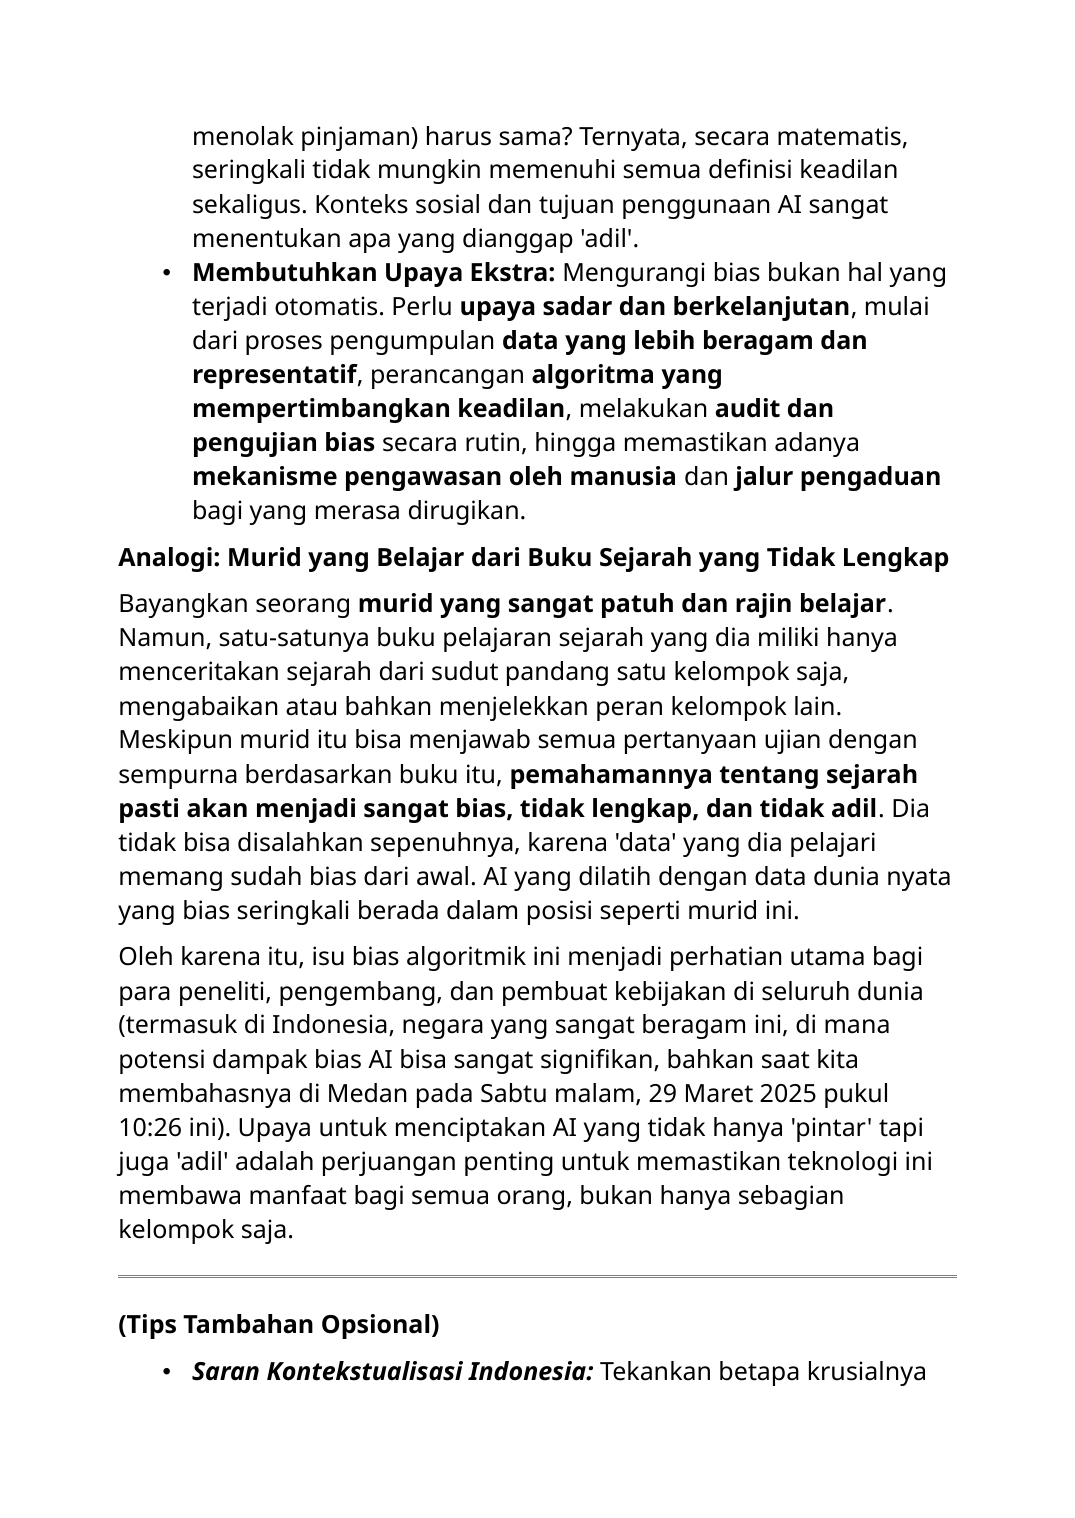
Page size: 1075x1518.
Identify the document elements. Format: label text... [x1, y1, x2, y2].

text (Tips Tambahan Opsional) [118, 1307, 957, 1341]
text Oleh karena itu, isu bias algoritmik ini menjadi perhatian utama bagi para peneliti, pengembang, dan pembuat kebijakan di seluruh dunia (termasuk di Indonesia, negara yang sangat beragam ini, di mana potensi dampak bias AI bisa sangat signifikan, bahkan saat kita membahasnya di Medan pada Sabtu malam, 29 Maret 2025 pukul 10:26 ini). Upaya untuk menciptakan AI yang tidak hanya 'pintar' tapi juga 'adil' adalah perjuangan penting untuk memastikan teknologi ini membawa manfaat bagi semua orang, bukan hanya sebagian kelompok saja. [118, 939, 957, 1246]
text Bayangkan seorang murid yang sangat patuh dan rajin belajar. Namun, satu-satunya buku pelajaran sejarah yang dia miliki hanya menceritakan sejarah dari sudut pandang satu kelompok saja, mengabaikan atau bahkan menjelekkan peran kelompok lain. Meskipun murid itu bisa menjawab semua pertanyaan ujian dengan sempurna berdasarkan buku itu, pemahamannya tentang sejarah pasti akan menjadi sangat bias, tidak lengkap, dan tidak adil. Dia tidak bisa disalahkan sepenuhnya, karena 'data' yang dia pelajari memang sudah bias dari awal. AI yang dilatih dengan data dunia nyata yang bias seringkali berada dalam posisi seperti murid ini. [118, 586, 957, 927]
list Membutuhkan Upaya Ekstra: Mengurangi bias bukan hal yang terjadi otomatis. Perlu upaya sadar dan berkelanjutan, mulai dari proses pengumpulan data yang lebih beragam dan representatif, perancangan algoritma yang mempertimbangkan keadilan, melakukan audit dan pengujian bias secara rutin, hingga memastikan adanya mekanisme pengawasan oleh manusia dan jalur pengaduan bagi yang merasa dirugikan. [162, 254, 957, 527]
list Saran Kontekstualisasi Indonesia: Tekankan betapa krusialnya [162, 1353, 957, 1388]
list menolak pinjaman) harus sama? Ternyata, secara matematis, seringkali tidak mungkin memenuhi semua definisi keadilan sekaligus. Konteks sosial dan tujuan penggunaan AI sangat menentukan apa yang dianggap 'adil'. [162, 118, 957, 254]
text Analogi: Murid yang Belajar dari Buku Sejarah yang Tidak Lengkap [118, 539, 957, 573]
